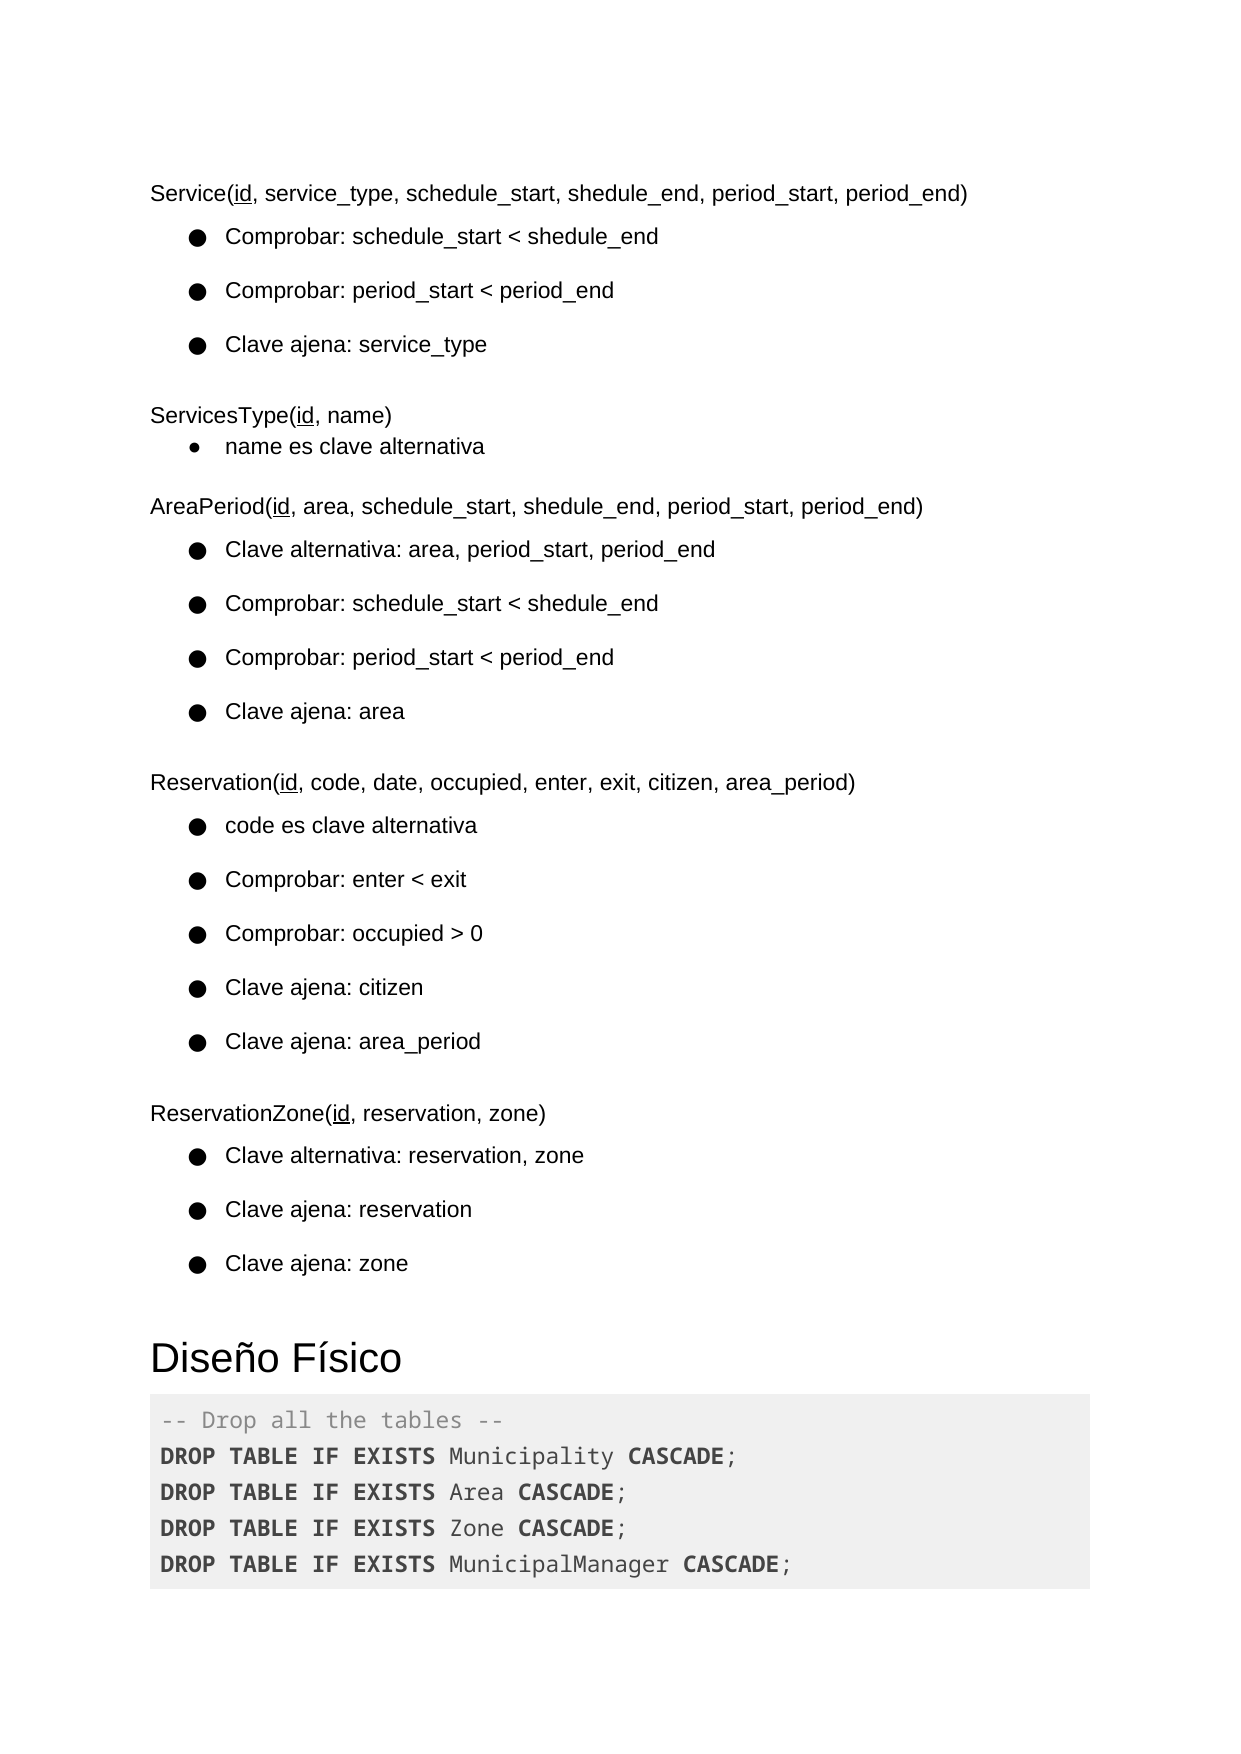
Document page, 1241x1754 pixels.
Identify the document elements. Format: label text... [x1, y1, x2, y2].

list Clave ajena: reservation [187, 1184, 1090, 1231]
list Clave ajena: citizen [187, 961, 1090, 1008]
text Service(id, service_type, schedule_start, shedule_end, period_start, period_end) [150, 180, 1090, 207]
list Clave alternativa: reservation, zone [187, 1130, 1090, 1177]
list Comprobar: enter < exit [187, 853, 1090, 901]
text ReservationZone(id, reservation, zone) [150, 1099, 1090, 1126]
list name es clave alternativa [187, 433, 1090, 459]
list Comprobar: schedule_start < shedule_end [187, 210, 1090, 257]
text ServicesType(id, name) [150, 402, 1090, 429]
list Clave ajena: area_period [187, 1015, 1090, 1062]
table_header -- Drop all the tables -- DROP TABLE IF EXISTS Municipality CASCADE; DROP TABLE IF EXISTS Area CASCADE; DROP TABLE IF EXISTS Zone CASCADE; DROP TABLE IF EXISTS MunicipalManager CASCADE; [150, 1394, 1090, 1589]
list Clave alternativa: area, period_start, period_end [187, 523, 1090, 570]
list Comprobar: occupied > 0 [187, 907, 1090, 954]
list Comprobar: period_start < period_end [187, 631, 1090, 678]
subtitle Diseño Físico [150, 1333, 1090, 1381]
text Reservation(id, code, date, occupied, enter, exit, citizen, area_period) [150, 769, 1090, 796]
list Comprobar: period_start < period_end [187, 264, 1090, 311]
list Clave ajena: service_type [187, 318, 1090, 365]
list Comprobar: schedule_start < shedule_end [187, 577, 1090, 624]
list code es clave alternativa [187, 799, 1090, 847]
list Clave ajena: area [187, 685, 1090, 732]
text AreaPeriod(id, area, schedule_start, shedule_end, period_start, period_end) [150, 493, 1090, 519]
list Clave ajena: zone [187, 1238, 1090, 1285]
